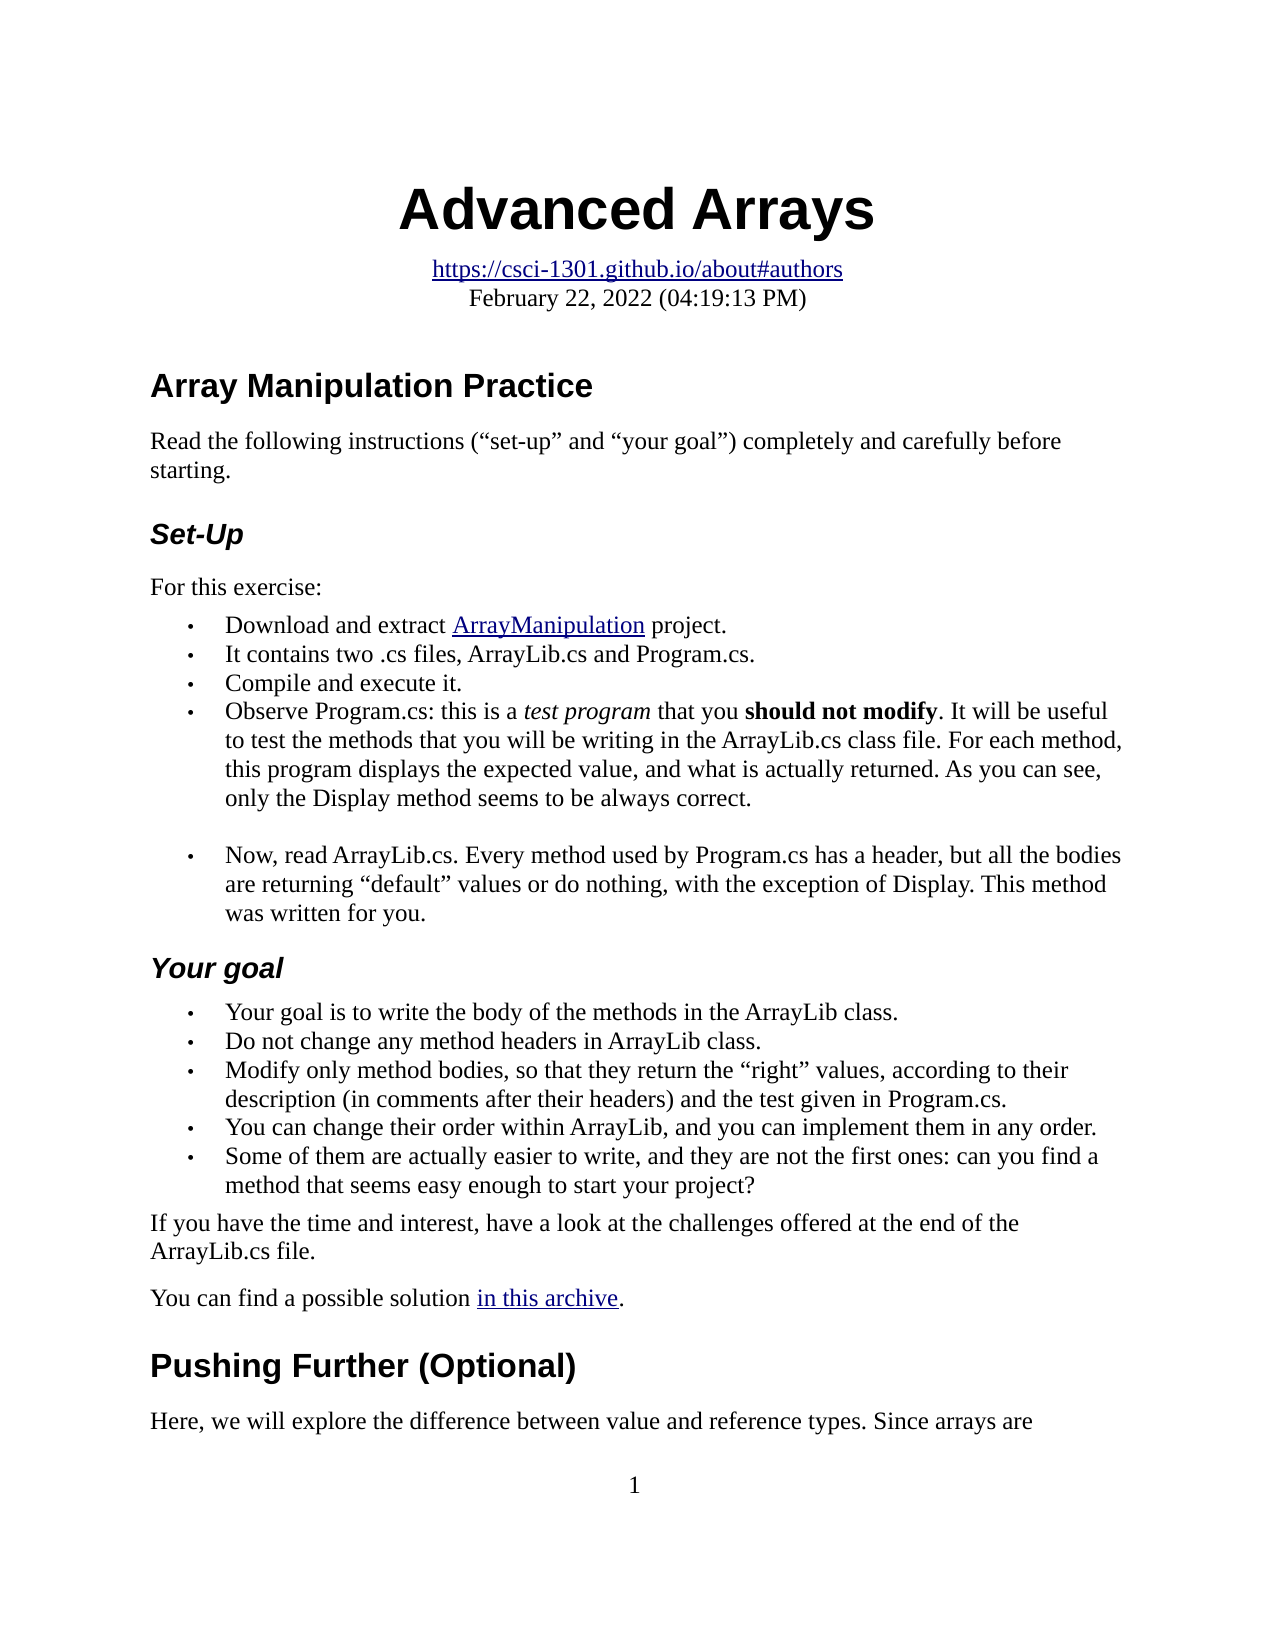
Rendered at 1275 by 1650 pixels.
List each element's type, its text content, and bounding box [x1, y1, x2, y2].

list Compile and execute it. [187, 668, 1125, 696]
list Now, read ArrayLib.cs. Every method used by Program.cs has a header, but all the bodies are returning “default” values or do nothing, with the exception of Display. This method was written for you. [187, 840, 1125, 926]
text Here, we will explore the difference between value and reference types. Since arrays are [150, 1406, 1125, 1434]
list Your goal is to write the body of the methods in the ArrayLib class. [187, 997, 1125, 1026]
list Download and extract ArrayManipulation project. [187, 610, 1125, 639]
text February 22, 2022 (04:19:13 PM) [150, 283, 1125, 312]
text If you have the time and interest, have a look at the challenges offered at the end of the ArrayLib.cs file. [150, 1208, 1125, 1265]
text For this exercise: [150, 572, 1125, 601]
list Observe Program.cs: this is a test program that you should not modify. It will be useful to test the methods that you will be writing in the ArrayLib.cs class file. For each method, this program displays the expected value, and what is actually returned. As you can see, only the Display method seems to be always correct. [187, 696, 1125, 840]
text https://csci-1301.github.io/about#authors [150, 254, 1125, 283]
subtitle Set-Up [150, 517, 1125, 551]
subtitle Array Manipulation Practice [150, 366, 1125, 404]
list Some of them are actually easier to write, and they are not the first ones: can you find a method that seems easy enough to start your project? [187, 1141, 1125, 1199]
list Modify only method bodies, so that they return the “right” values, according to their description (in comments after their headers) and the test given in Program.cs. [187, 1055, 1125, 1112]
list You can change their order within ArrayLib, and you can implement them in any order. [187, 1112, 1125, 1141]
list Do not change any method headers in ArrayLib class. [187, 1026, 1125, 1055]
text Read the following instructions (“set-up” and “your goal”) completely and carefully before starting. [150, 426, 1125, 483]
subtitle Pushing Further (Optional) [150, 1346, 1125, 1384]
text You can find a possible solution in this archive. [150, 1283, 1125, 1312]
list It contains two .cs files, ArrayLib.cs and Program.cs. [187, 639, 1125, 668]
subtitle Your goal [150, 951, 1125, 985]
title Advanced Arrays [150, 175, 1125, 242]
